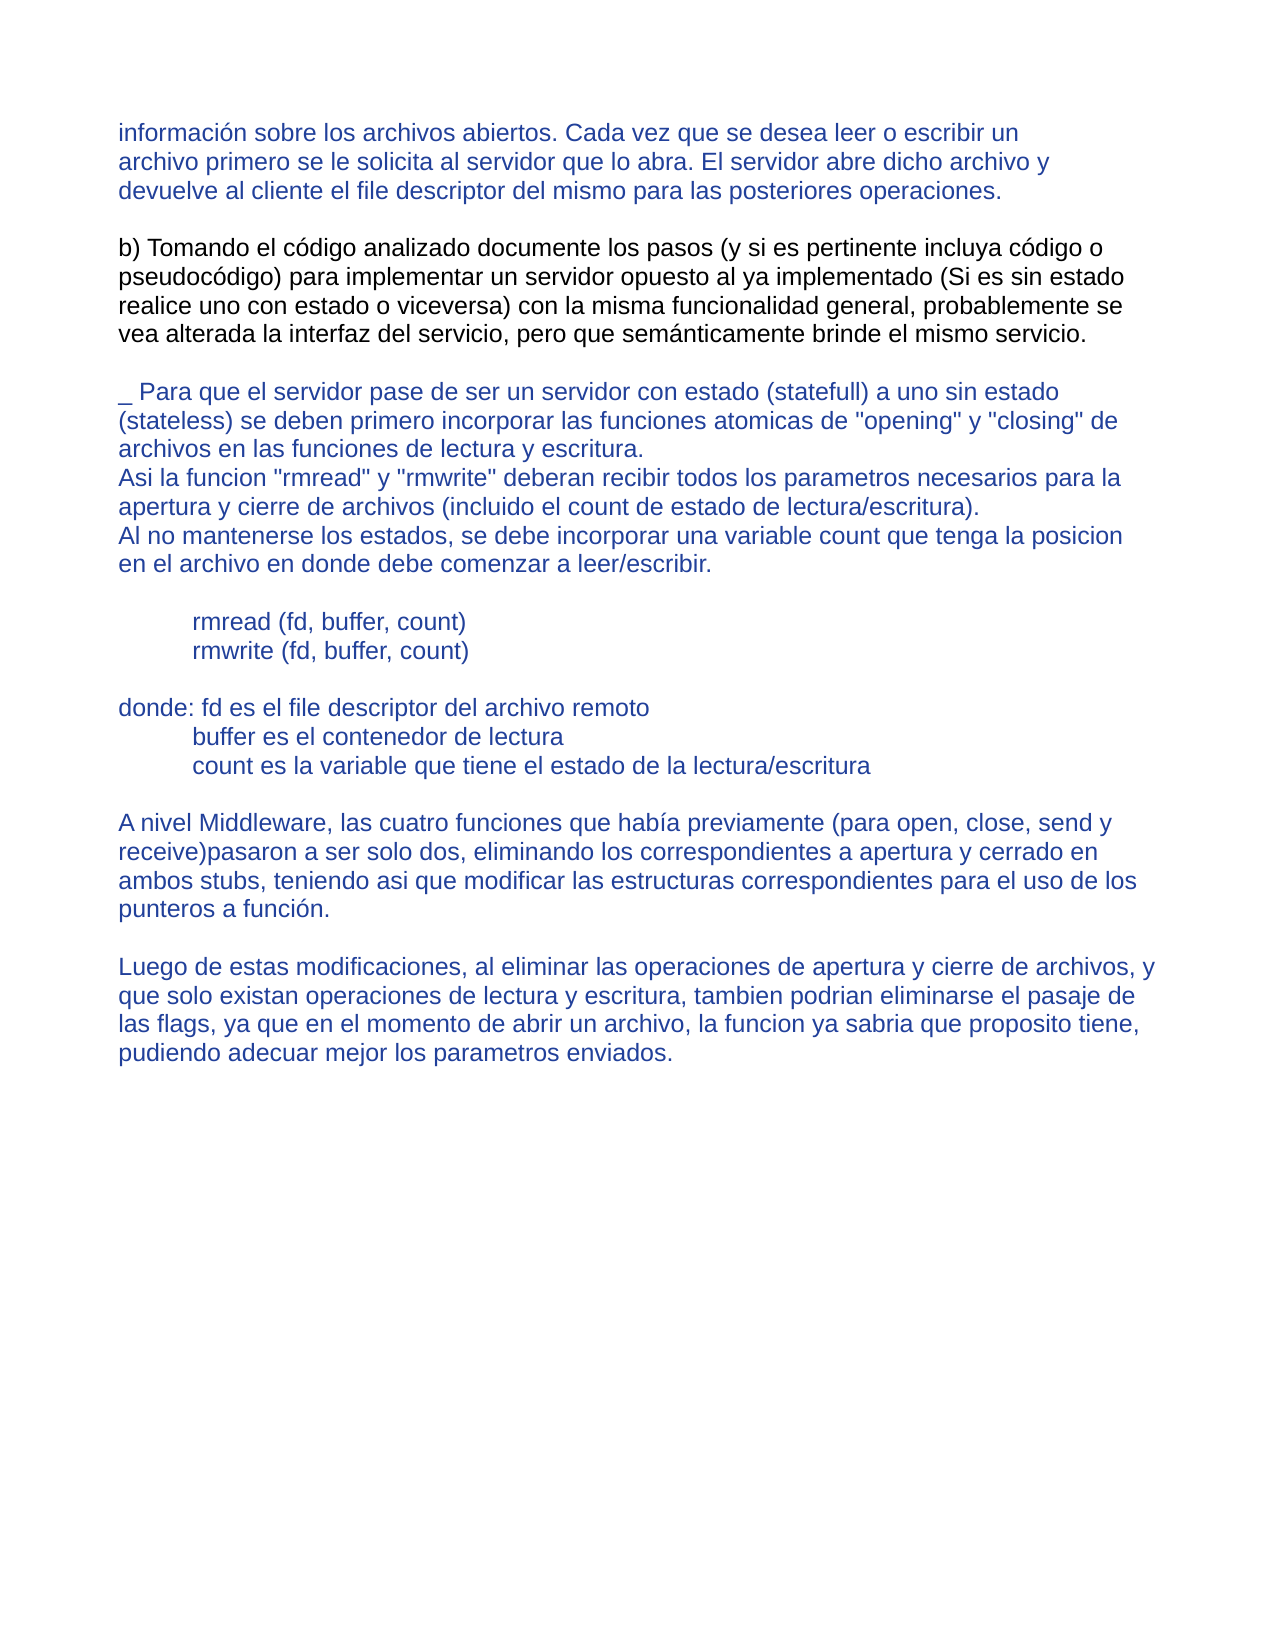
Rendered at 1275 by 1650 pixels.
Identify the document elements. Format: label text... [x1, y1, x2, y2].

text Asi la funcion "rmread" y "rmwrite" deberan recibir todos los parametros necesarios para la apertura y cierre de archivos (incluido el count de estado de lectura/escritura). [118, 463, 1157, 521]
text Luego de estas modificaciones, al eliminar las operaciones de apertura y cierre de archivos, y que solo existan operaciones de lectura y escritura, tambien podrian eliminarse el pasaje de las flags, ya que en el momento de abrir un archivo, la funcion ya sabria que proposito tiene, pudiendo adecuar mejor los parametros enviados. [118, 952, 1157, 1067]
text información sobre los archivos abiertos. Cada vez que se desea leer o escribir un [118, 118, 1157, 147]
text A nivel Middleware, las cuatro funciones que había previamente (para open, close, send y receive)pasaron a ser solo dos, eliminando los correspondientes a apertura y cerrado en ambos stubs, teniendo asi que modificar las estructuras correspondientes para el uso de los punteros a función. [118, 808, 1157, 923]
text count es la variable que tiene el estado de la lectura/escritura [118, 751, 1157, 779]
text devuelve al cliente el file descriptor del mismo para las posteriores operaciones. [118, 176, 1157, 204]
text rmwrite (fd, buffer, count) [118, 636, 1157, 664]
text buffer es el contenedor de lectura [118, 722, 1157, 751]
text b) Tomando el código analizado documente los pasos (y si es pertinente incluya código o [118, 233, 1157, 262]
text realice uno con estado o viceversa) con la misma funcionalidad general, probablemente se vea alterada la interfaz del servicio, pero que semánticamente brinde el mismo servicio. [118, 291, 1157, 348]
text Al no mantenerse los estados, se debe incorporar una variable count que tenga la posicion en el archivo en donde debe comenzar a leer/escribir. [118, 521, 1157, 578]
text donde: fd es el file descriptor del archivo remoto [118, 693, 1157, 722]
text archivo primero se le solicita al servidor que lo abra. El servidor abre dicho archivo y [118, 147, 1157, 176]
text rmread (fd, buffer, count) [118, 607, 1157, 636]
text _ Para que el servidor pase de ser un servidor con estado (statefull) a uno sin estado (stateless) se deben primero incorporar las funciones atomicas de "opening" y "closing" de archivos en las funciones de lectura y escritura. [118, 377, 1157, 463]
text pseudocódigo) para implementar un servidor opuesto al ya implementado (Si es sin estado [118, 262, 1157, 291]
